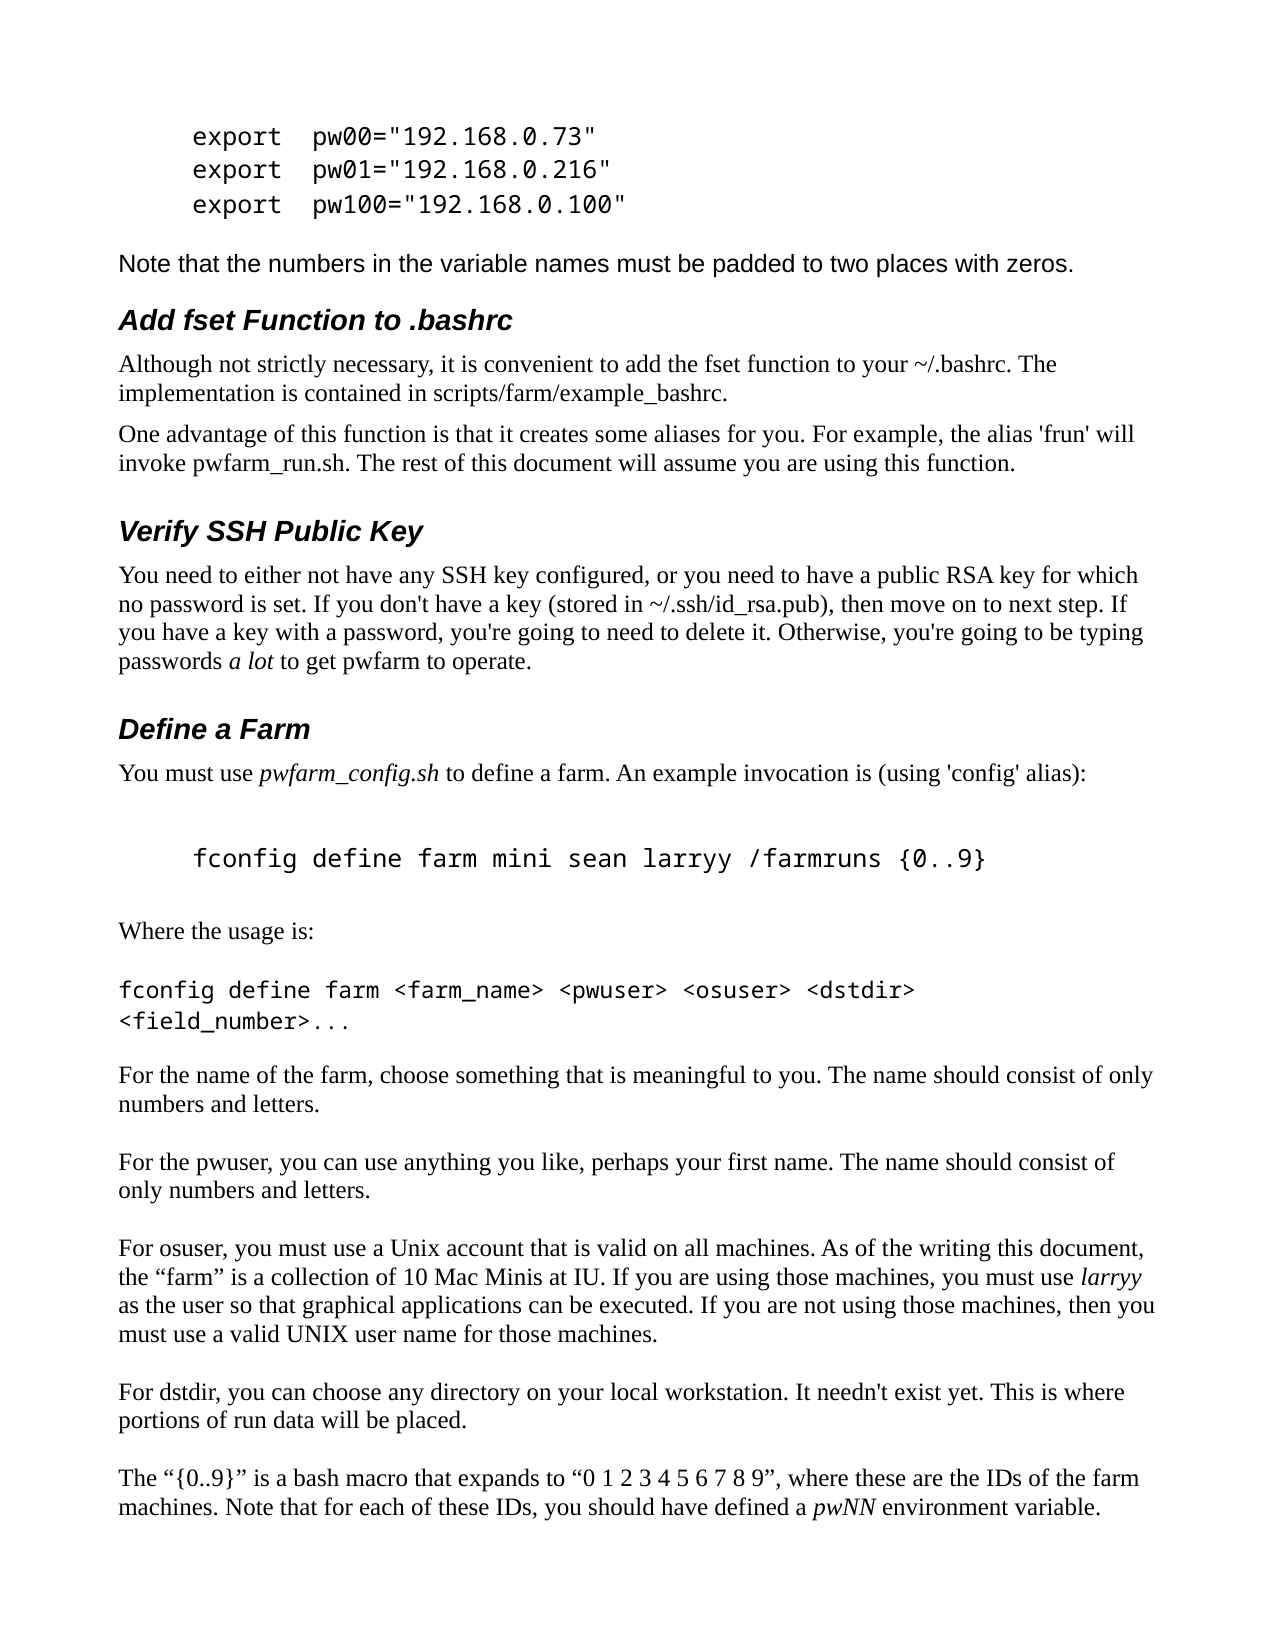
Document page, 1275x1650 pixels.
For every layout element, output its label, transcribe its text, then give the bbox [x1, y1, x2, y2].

text For the pwuser, you can use anything you like, perhaps your first name. The name should consist of only numbers and letters. [118, 1147, 1157, 1204]
text One advantage of this function is that it creates some aliases for you. For example, the alias 'frun' will invoke pwfarm_run.sh. The rest of this document will assume you are using this function. [118, 419, 1157, 476]
text The “{0..9}” is a bash macro that expands to “0 1 2 3 4 5 6 7 8 9”, where these are the IDs of the farm machines. Note that for each of these IDs, you should have defined a pwNN environment variable. [118, 1463, 1157, 1520]
text For the name of the farm, choose something that is meaningful to you. The name should consist of only numbers and letters. [118, 1060, 1157, 1118]
text Note that the numbers in the variable names must be padded to two places with zeros. [118, 249, 1157, 278]
text You must use pwfarm_config.sh to define a farm. An example invocation is (using 'config' alias): [118, 758, 1157, 787]
text Although not strictly necessary, it is convenient to add the fset function to your ~/.bashrc. The implementation is contained in scripts/farm/example_bashrc. [118, 349, 1157, 406]
text For osuser, you must use a Unix account that is valid on all machines. As of the writing this document, the “farm” is a collection of 10 Mac Minis at IU. If you are using those machines, you must use larryy as the user so that graphical applications can be executed. If you are not using those machines, then you must use a valid UNIX user name for those machines. [118, 1233, 1157, 1348]
text You need to either not have any SSH key configured, or you need to have a public RSA key for which no password is set. If you don't have a key (stored in ~/.ssh/id_rsa.pub), then move on to next step. If you have a key with a password, you're going to need to delete it. Otherwise, you're going to be typing passwords a lot to get pwfarm to operate. [118, 560, 1157, 675]
subtitle Verify SSH Public Key [118, 514, 1157, 547]
text export pw00="192.168.0.73" [118, 118, 1157, 152]
text export pw01="192.168.0.216" [118, 152, 1157, 186]
text For dstdir, you can choose any directory on your local workstation. It needn't exist yet. This is where portions of run data will be placed. [118, 1377, 1157, 1434]
text export pw100="192.168.0.100" [118, 186, 1157, 220]
text fconfig define farm mini sean larryy /farmruns {0..9} [118, 841, 1157, 875]
text Where the usage is: [118, 916, 1157, 945]
subtitle Define a Farm [118, 712, 1157, 746]
subtitle Add fset Function to .bashrc [118, 303, 1157, 336]
text fconfig define farm <farm_name> <pwuser> <osuser> <dstdir> <field_number>... [118, 974, 1157, 1036]
